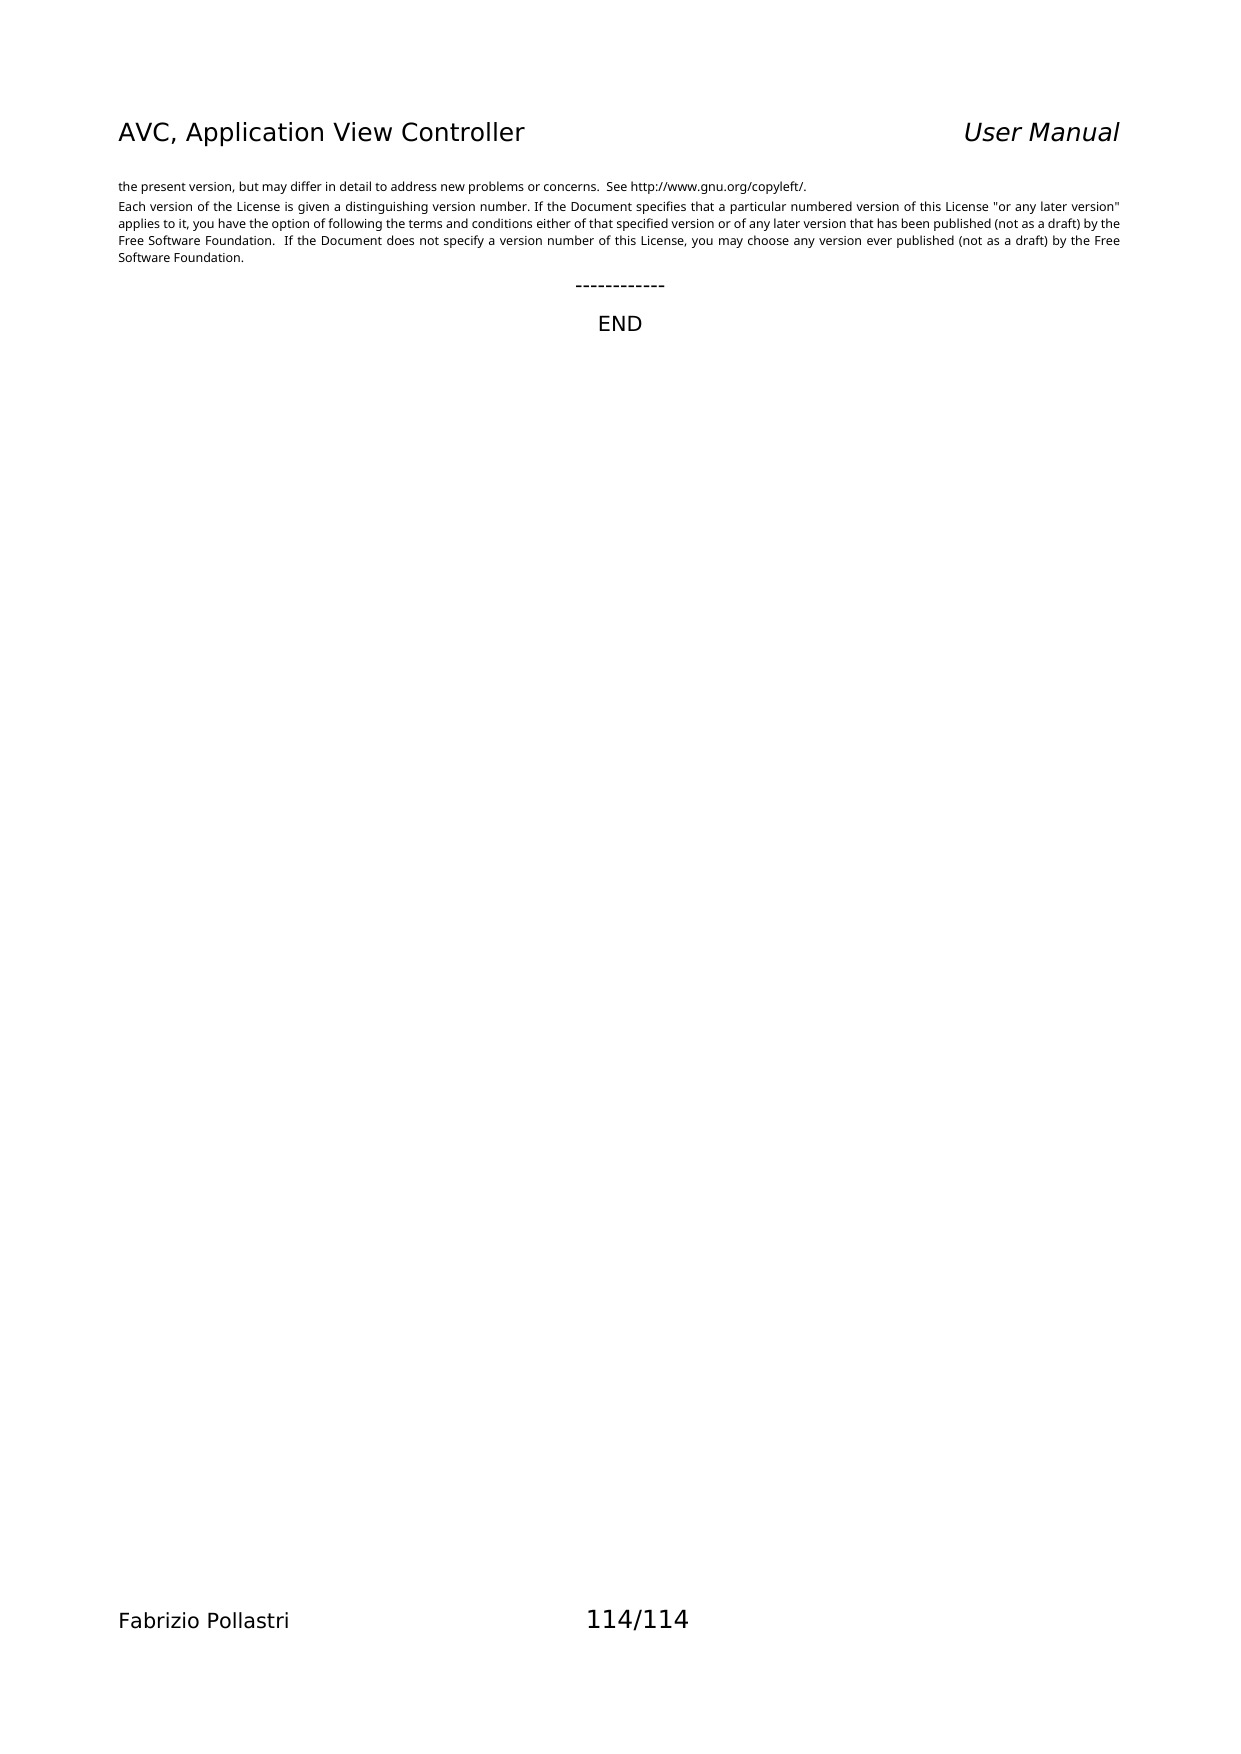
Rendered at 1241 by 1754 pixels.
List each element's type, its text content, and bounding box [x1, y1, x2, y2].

text ------------ [118, 273, 1122, 297]
text the present version, but may differ in detail to address new problems or concerns. See http://www.gnu.org/copyleft/. [118, 178, 1122, 195]
text END [118, 312, 1122, 336]
text Each version of the License is given a distinguishing version number. If the Document specifies that a particular numbered version of this License "or any later version" applies to it, you have the option of following the terms and conditions either of that specified version or of any later version that has been published (not as a draft) by the Free Software Foundation. If the Document does not specify a version number of this License, you may choose any version ever published (not as a draft) by the Free Software Foundation. [118, 198, 1122, 267]
